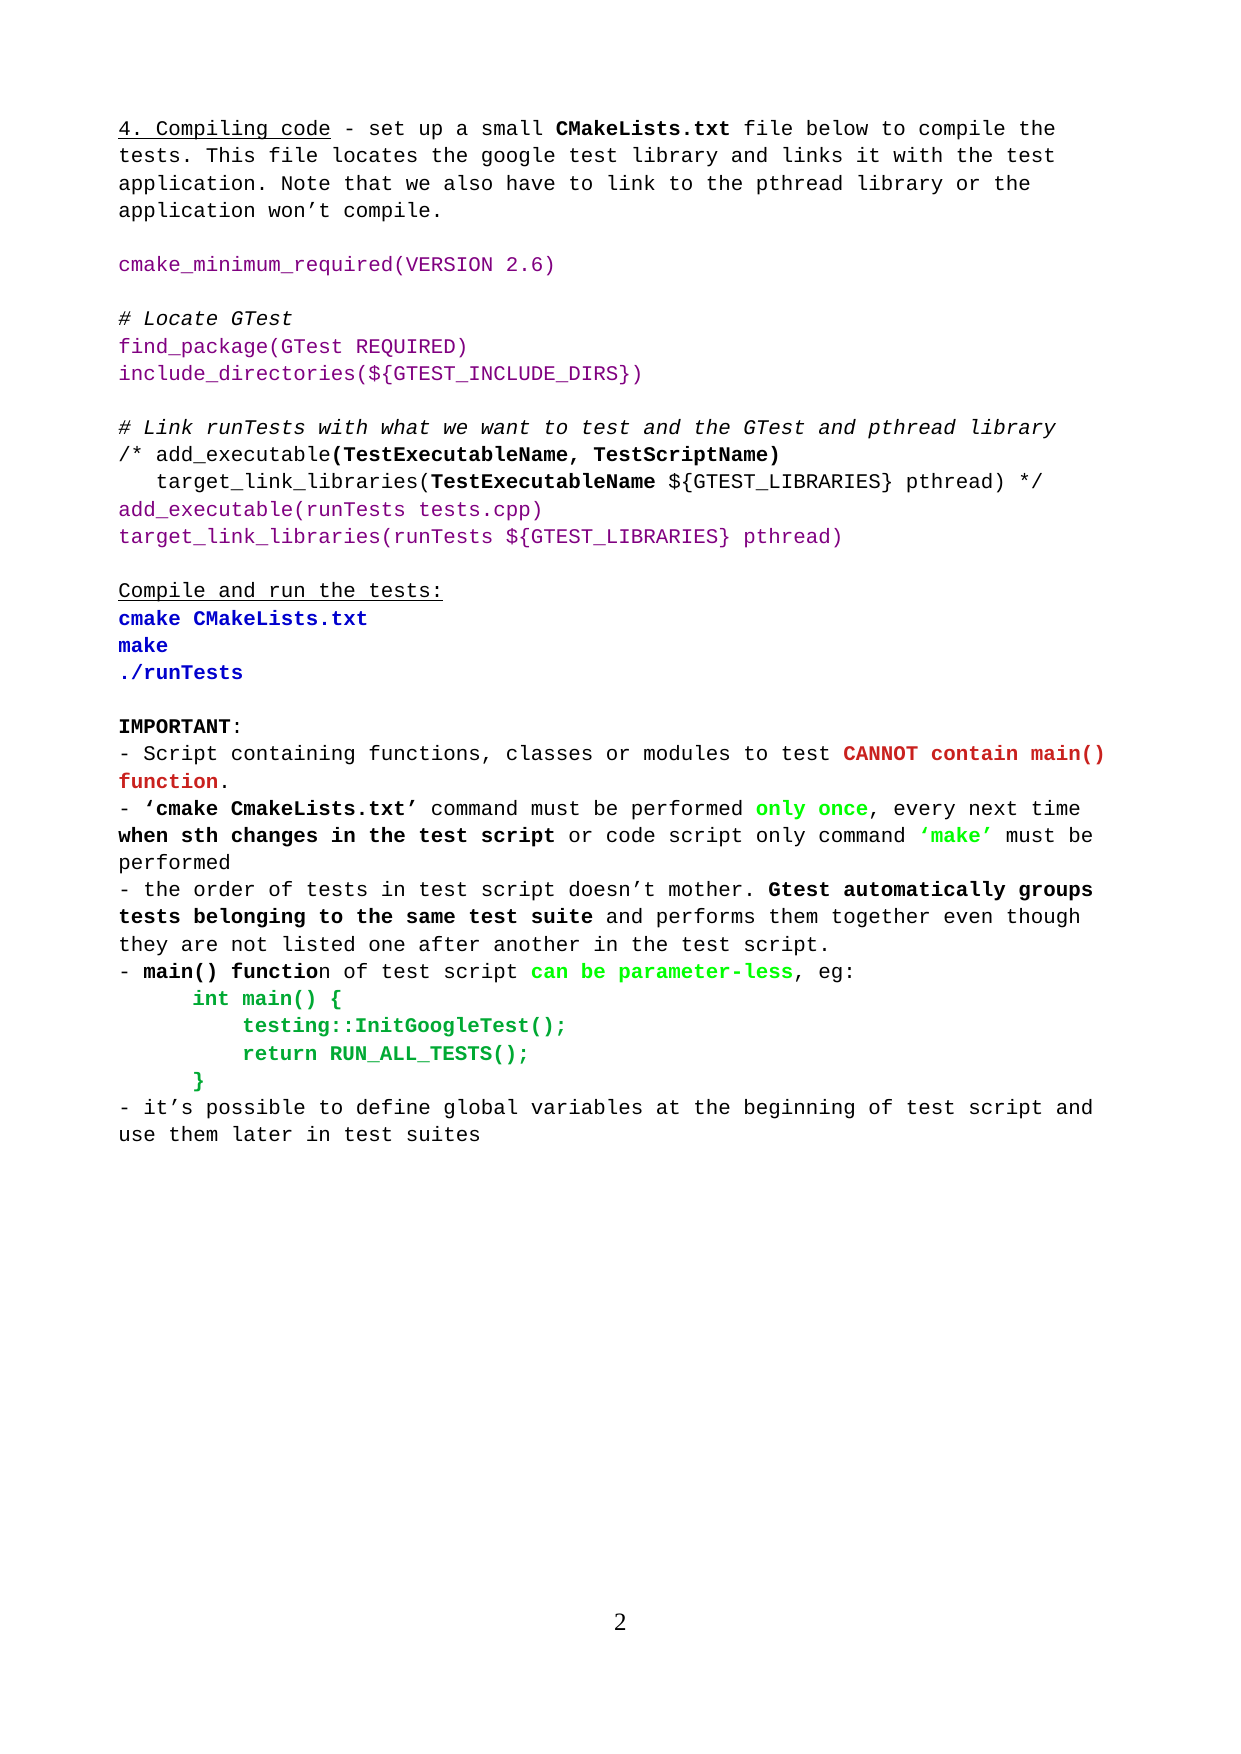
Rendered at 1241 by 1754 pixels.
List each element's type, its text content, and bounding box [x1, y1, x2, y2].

text - ‘cmake CmakeLists.txt’ command must be performed only once, every next time when sth changes in the test script or code script only command ‘make’ must be performed [118, 798, 1122, 876]
text IMPORTANT: [118, 716, 1122, 740]
text - Script containing functions, classes or modules to test CANNOT contain main() function. [118, 743, 1122, 794]
text /* add_executable(TestExecutableName, TestScriptName) [118, 444, 1122, 468]
text find_package(GTest REQUIRED) [118, 336, 1122, 359]
text add_executable(runTests tests.cpp) [118, 499, 1122, 522]
text cmake CMakeLists.txt [118, 607, 1122, 631]
text - main() function of test script can be parameter-less, eg: [118, 961, 1122, 984]
text cmake_minimum_required(VERSION 2.6) [118, 254, 1122, 278]
text testing::InitGoogleTest(); [118, 1015, 1122, 1039]
text ./runTests [118, 662, 1122, 686]
text } [118, 1070, 1122, 1093]
text - the order of tests in test script doesn’t mother. Gtest automatically groups tests belonging to the same test suite and performs them together even though they are not listed one after another in the test script. [118, 879, 1122, 957]
text return RUN_ALL_TESTS(); [118, 1042, 1122, 1066]
text - it’s possible to define global variables at the beginning of test script and use them later in test suites [118, 1097, 1122, 1148]
text make [118, 635, 1122, 658]
text 4. Compiling code - set up a small CMakeLists.txt file below to compile the tests. This file locates the google test library and links it with the test application. Note that we also have to link to the pthread library or the application won’t compile. [118, 118, 1122, 223]
text # Locate GTest [118, 308, 1122, 332]
text # Link runTests with what we want to test and the GTest and pthread library [118, 417, 1122, 441]
text target_link_libraries(runTests ${GTEST_LIBRARIES} pthread) [118, 526, 1122, 549]
text target_link_libraries(TestExecutableName ${GTEST_LIBRARIES} pthread) */ [118, 472, 1122, 495]
text int main() { [118, 988, 1122, 1012]
text Compile and run the tests: [118, 580, 1122, 604]
text include_directories(${GTEST_INCLUDE_DIRS}) [118, 363, 1122, 386]
